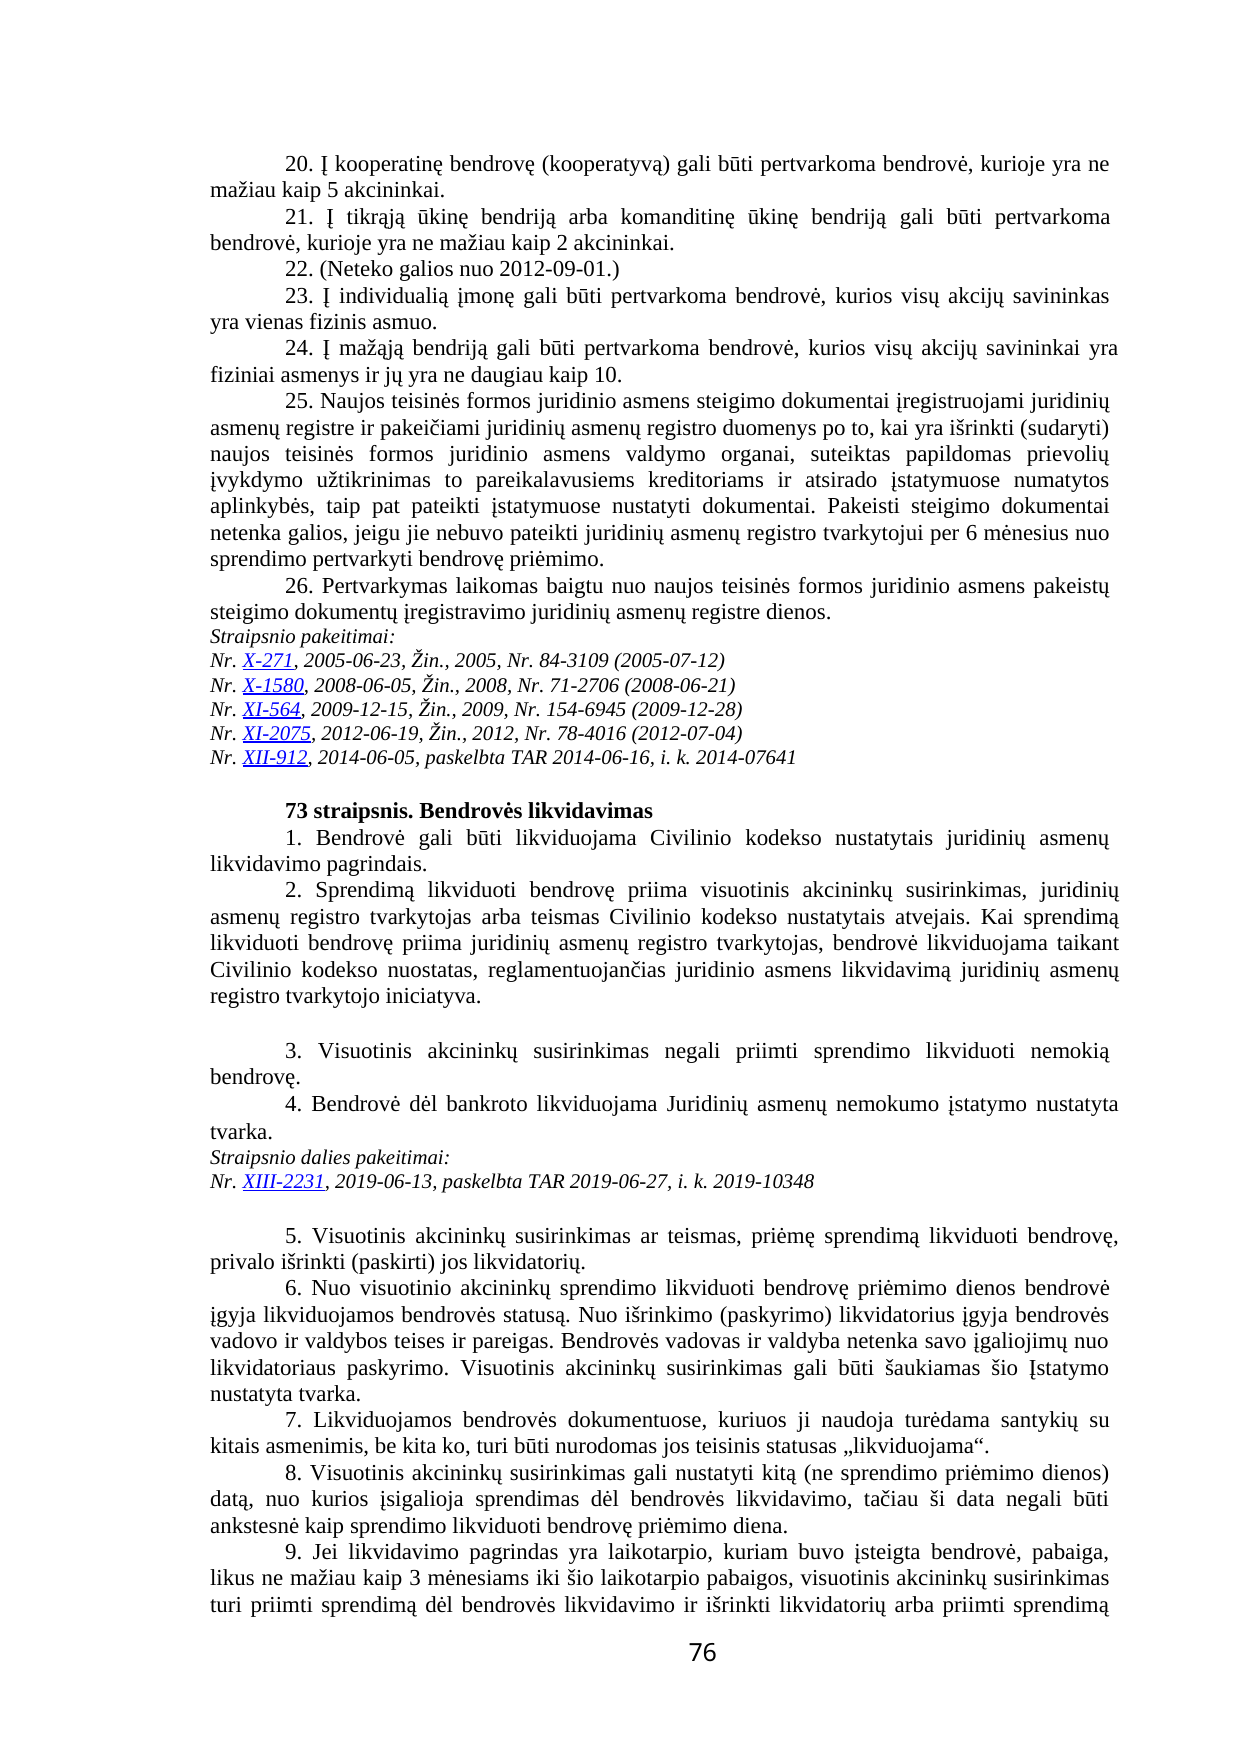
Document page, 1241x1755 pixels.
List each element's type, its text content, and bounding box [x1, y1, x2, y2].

text 4. Bendrovė dėl bankroto likviduojama Juridinių asmenų nemokumo įstatymo nustatyta tvarka. [210, 1090, 1120, 1145]
text Nr. XIII-2231, 2019-06-13, paskelbta TAR 2019-06-27, i. k. 2019-10348 [210, 1169, 1120, 1193]
text 8. Visuotinis akcininkų susirinkimas gali nustatyti kitą (ne sprendimo priėmimo dienos) datą, nuo kurios įsigalioja sprendimas dėl bendrovės likvidavimo, tačiau ši data negali būti ankstesnė kaip sprendimo likviduoti bendrovę priėmimo diena. [210, 1459, 1111, 1538]
text 26. Pertvarkymas laikomas baigtu nuo naujos teisinės formos juridinio asmens pakeistų steigimo dokumentų įregistravimo juridinių asmenų registre dienos. [210, 572, 1111, 624]
text 3. Visuotinis akcininkų susirinkimas negali priimti sprendimo likviduoti nemokią bendrovę. [210, 1037, 1111, 1090]
text 6. Nuo visuotinio akcininkų sprendimo likviduoti bendrovę priėmimo dienos bendrovė įgyja likviduojamos bendrovės statusą. Nuo išrinkimo (paskyrimo) likvidatorius įgyja bendrovės vadovo ir valdybos teises ir pareigas. Bendrovės vadovas ir valdyba netenka savo įgaliojimų nuo likvidatoriaus paskyrimo. Visuotinis akcininkų susirinkimas gali būti šaukiamas šio Įstatymo nustatyta tvarka. [210, 1274, 1111, 1406]
text 20. Į kooperatinę bendrovę (kooperatyvą) gali būti pertvarkoma bendrovė, kurioje yra ne mažiau kaip 5 akcininkai. [210, 150, 1111, 203]
text 7. Likviduojamos bendrovės dokumentuose, kuriuos ji naudoja turėdama santykių su kitais asmenimis, be kita ko, turi būti nurodomas jos teisinis statusas „likviduojama“. [210, 1406, 1111, 1459]
text 22. (Neteko galios nuo 2012-09-01.) [210, 255, 1111, 282]
text 21. Į tikrąją ūkinę bendriją arba komanditinę ūkinę bendriją gali būti pertvarkoma bendrovė, kurioje yra ne mažiau kaip 2 akcininkai. [210, 203, 1111, 255]
text 2. Sprendimą likviduoti bendrovę priima visuotinis akcininkų susirinkimas, juridinių asmenų registro tvarkytojas arba teismas Civilinio kodekso nustatytais atvejais. Kai sprendimą likviduoti bendrovę priima juridinių asmenų registro tvarkytojas, bendrovė likviduojama taikant Civilinio kodekso nuostatas, reglamentuojančias juridinio asmens likvidavimą juridinių asmenų registro tvarkytojo iniciatyva. [210, 877, 1120, 1008]
text 1. Bendrovė gali būti likviduojama Civilinio kodekso nustatytais juridinių asmenų likvidavimo pagrindais. [210, 824, 1111, 877]
text 9. Jei likvidavimo pagrindas yra laikotarpio, kuriam buvo įsteigta bendrovė, pabaiga, likus ne mažiau kaip 3 mėnesiams iki šio laikotarpio pabaigos, visuotinis akcininkų susirinkimas turi priimti sprendimą dėl bendrovės likvidavimo ir išrinkti likvidatorių arba priimti sprendimą [210, 1538, 1111, 1617]
text Straipsnio pakeitimai: [210, 624, 1111, 648]
text Nr. XI-564, 2009-12-15, Žin., 2009, Nr. 154-6945 (2009-12-28) [210, 697, 1120, 721]
text 25. Naujos teisinės formos juridinio asmens steigimo dokumentai įregistruojami juridinių asmenų registre ir pakeičiami juridinių asmenų registro duomenys po to, kai yra išrinkti (sudaryti) naujos teisinės formos juridinio asmens valdymo organai, suteiktas papildomas prievolių įvykdymo užtikrinimas to pareikalavusiems kreditoriams ir atsirado įstatymuose numatytos aplinkybės, taip pat pateikti įstatymuose nustatyti dokumentai. Pakeisti steigimo dokumentai netenka galios, jeigu jie nebuvo pateikti juridinių asmenų registro tvarkytojui per 6 mėnesius nuo sprendimo pertvarkyti bendrovę priėmimo. [210, 387, 1111, 572]
text 73 straipsnis. Bendrovės likvidavimas [210, 797, 1111, 824]
text 23. Į individualią įmonę gali būti pertvarkoma bendrovė, kurios visų akcijų savininkas yra vienas fizinis asmuo. [210, 282, 1111, 334]
text 24. Į mažąją bendriją gali būti pertvarkoma bendrovė, kurios visų akcijų savininkai yra fiziniai asmenys ir jų yra ne daugiau kaip 10. [210, 334, 1120, 387]
text Straipsnio dalies pakeitimai: [210, 1145, 1120, 1169]
text Nr. XI-2075, 2012-06-19, Žin., 2012, Nr. 78-4016 (2012-07-04) [210, 721, 1120, 745]
text Nr. X-1580, 2008-06-05, Žin., 2008, Nr. 71-2706 (2008-06-21) [210, 672, 1111, 697]
text Nr. XII-912, 2014-06-05, paskelbta TAR 2014-06-16, i. k. 2014-07641 [210, 745, 1120, 769]
text Nr. X-271, 2005-06-23, Žin., 2005, Nr. 84-3109 (2005-07-12) [210, 648, 1111, 672]
text 5. Visuotinis akcininkų susirinkimas ar teismas, priėmę sprendimą likviduoti bendrovę, privalo išrinkti (paskirti) jos likvidatorių. [210, 1222, 1120, 1274]
